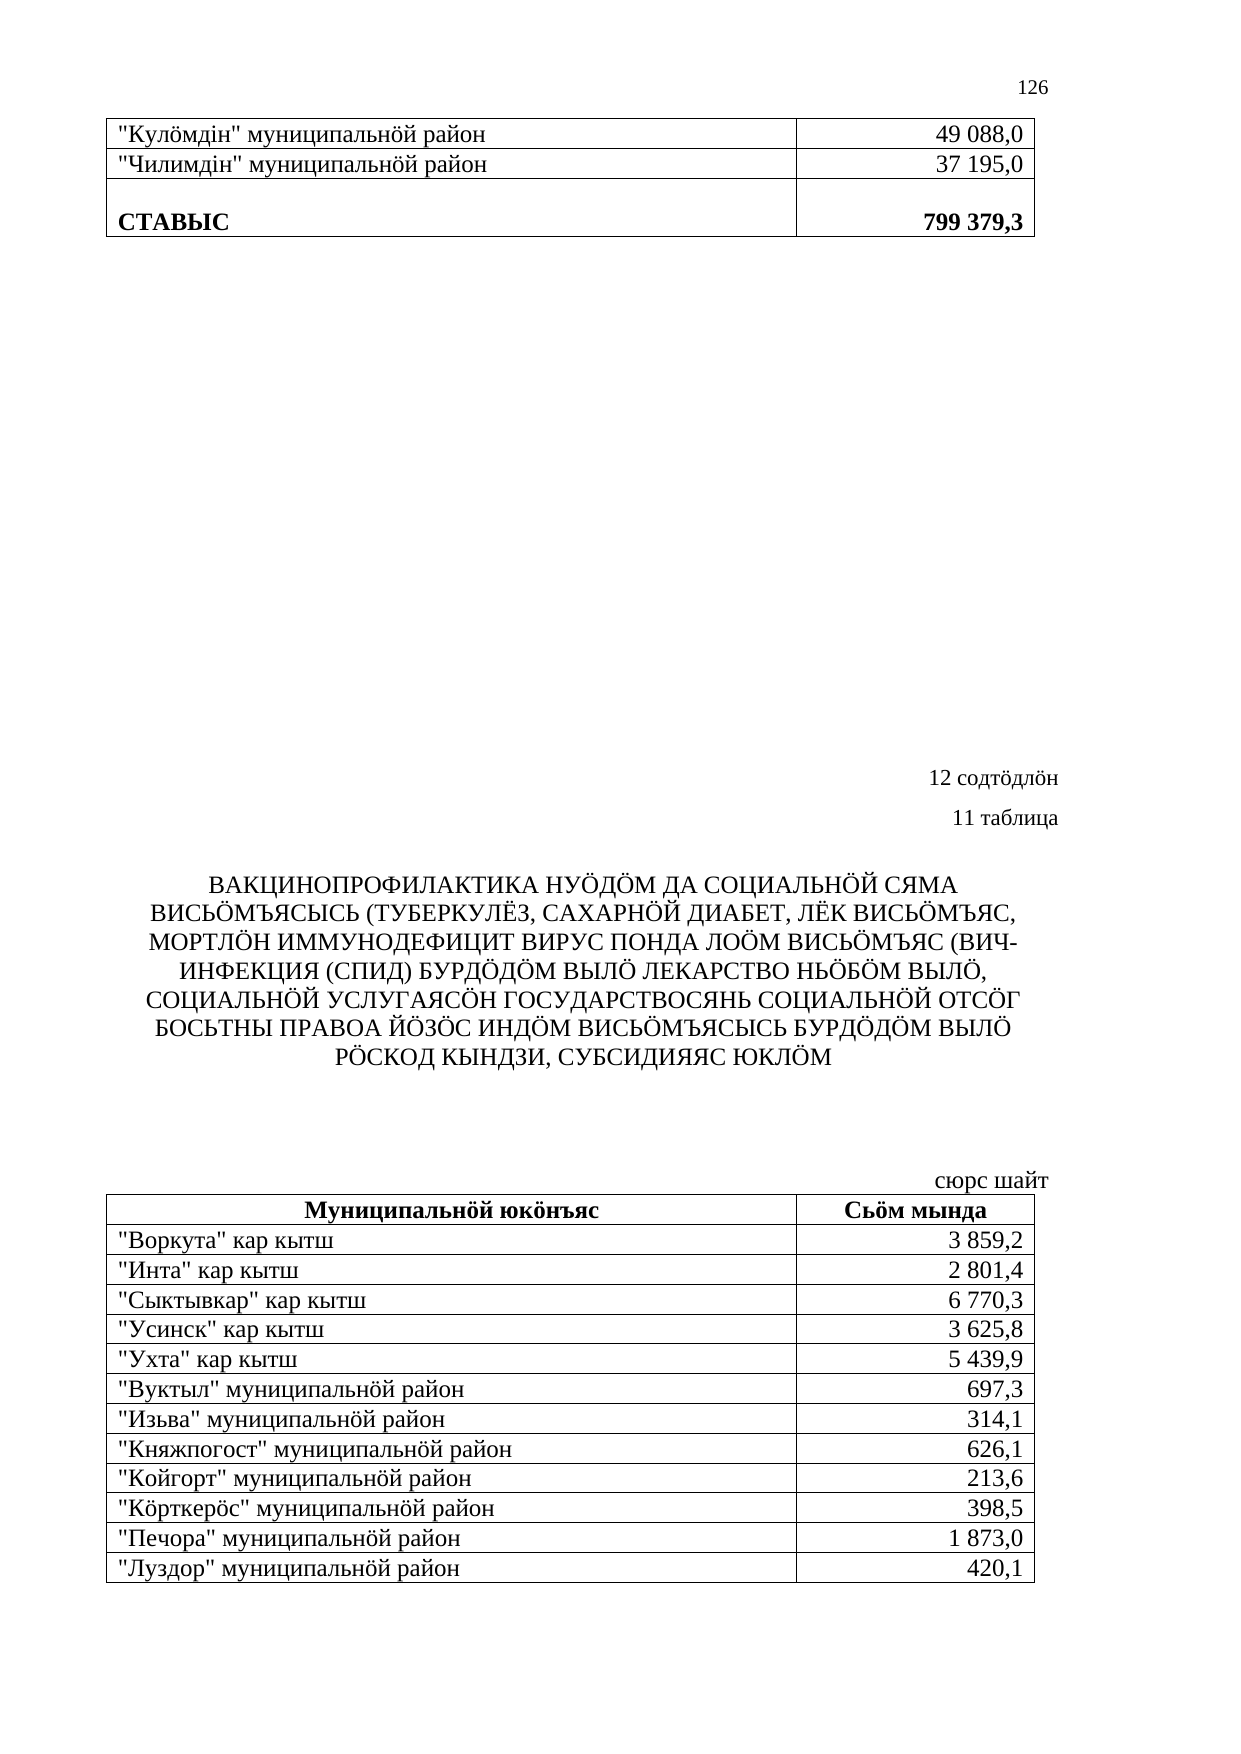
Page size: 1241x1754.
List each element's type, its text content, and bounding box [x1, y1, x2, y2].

table_cell "Изьва" муниципальнöй район [107, 1404, 796, 1433]
text сюрс шайт [118, 1166, 1048, 1194]
table_cell 1 873,0 [797, 1523, 1034, 1552]
table_cell 2 801,4 [797, 1255, 1034, 1284]
table_cell 314,1 [797, 1404, 1034, 1433]
table_cell 5 439,9 [797, 1344, 1034, 1373]
table_cell "Сыктывкар" кар кытш [107, 1285, 796, 1313]
table_header Муниципальнöй юкöнъяс [107, 1195, 796, 1224]
table_cell "Усинск" кар кытш [107, 1315, 796, 1343]
table_cell 626,1 [797, 1434, 1034, 1462]
text 12 содтöдлöн [118, 764, 1058, 791]
table_cell "Воркута" кар кытш [107, 1225, 796, 1254]
text ВАКЦИНОПРОФИЛАКТИКА НУÖДÖМ ДА СОЦИАЛЬНÖЙ СЯМА ВИСЬÖМЪЯСЫСЬ (ТУБЕРКУЛЁЗ, САХАРНÖЙ ДИАБЕТ, ЛЁК ВИСЬÖМЪЯС, МОРТЛÖН ИММУНОДЕФИЦИТ ВИРУС ПОНДА ЛОÖМ ВИСЬÖМЪЯС (ВИЧ-ИНФЕКЦИЯ (СПИД) БУРДÖДÖМ ВЫЛÖ ЛЕКАРСТВО НЬÖБÖМ ВЫЛÖ, СОЦИАЛЬНÖЙ УСЛУГАЯСÖН ГОСУДАРСТВОСЯНЬ СОЦИАЛЬНÖЙ ОТСÖГ БОСЬТНЫ ПРАВОА ЙÖЗÖС ИНДÖМ ВИСЬÖМЪЯСЫСЬ БУРДÖДÖМ ВЫЛÖ РÖСКОД КЫНДЗИ, СУБСИДИЯЯС ЮКЛÖМ [118, 870, 1048, 1071]
table_cell "Вуктыл" муниципальнöй район [107, 1374, 796, 1403]
table_cell "Кулöмдін" муниципальнöй район [107, 119, 796, 148]
table_cell 3 859,2 [797, 1225, 1034, 1254]
table_header Сьöм мында [797, 1195, 1034, 1224]
table_cell 213,6 [797, 1464, 1034, 1492]
table_cell "Койгорт" муниципальнöй район [107, 1464, 796, 1492]
table_cell 398,5 [797, 1493, 1034, 1522]
table_cell 799 379,3 [797, 179, 1034, 236]
text 11 таблица [118, 804, 1058, 830]
table_cell "Ухта" кар кытш [107, 1344, 796, 1373]
table_cell 6 770,3 [797, 1285, 1034, 1313]
table_cell "Печора" муниципальнöй район [107, 1523, 796, 1552]
table_cell "Луздор" муниципальнöй район [107, 1553, 796, 1582]
table_cell "Княжпогост" муниципальнöй район [107, 1434, 796, 1462]
table_cell 697,3 [797, 1374, 1034, 1403]
table_cell 420,1 [797, 1553, 1034, 1582]
table_cell СТАВЫС [107, 179, 796, 236]
table_cell "Чилимдiн" муниципальнöй район [107, 149, 796, 178]
table_cell 49 088,0 [797, 119, 1034, 148]
table_cell 3 625,8 [797, 1315, 1034, 1343]
table_cell 37 195,0 [797, 149, 1034, 178]
table_cell "Кöрткерöс" муниципальнöй район [107, 1493, 796, 1522]
table_cell "Инта" кар кытш [107, 1255, 796, 1284]
